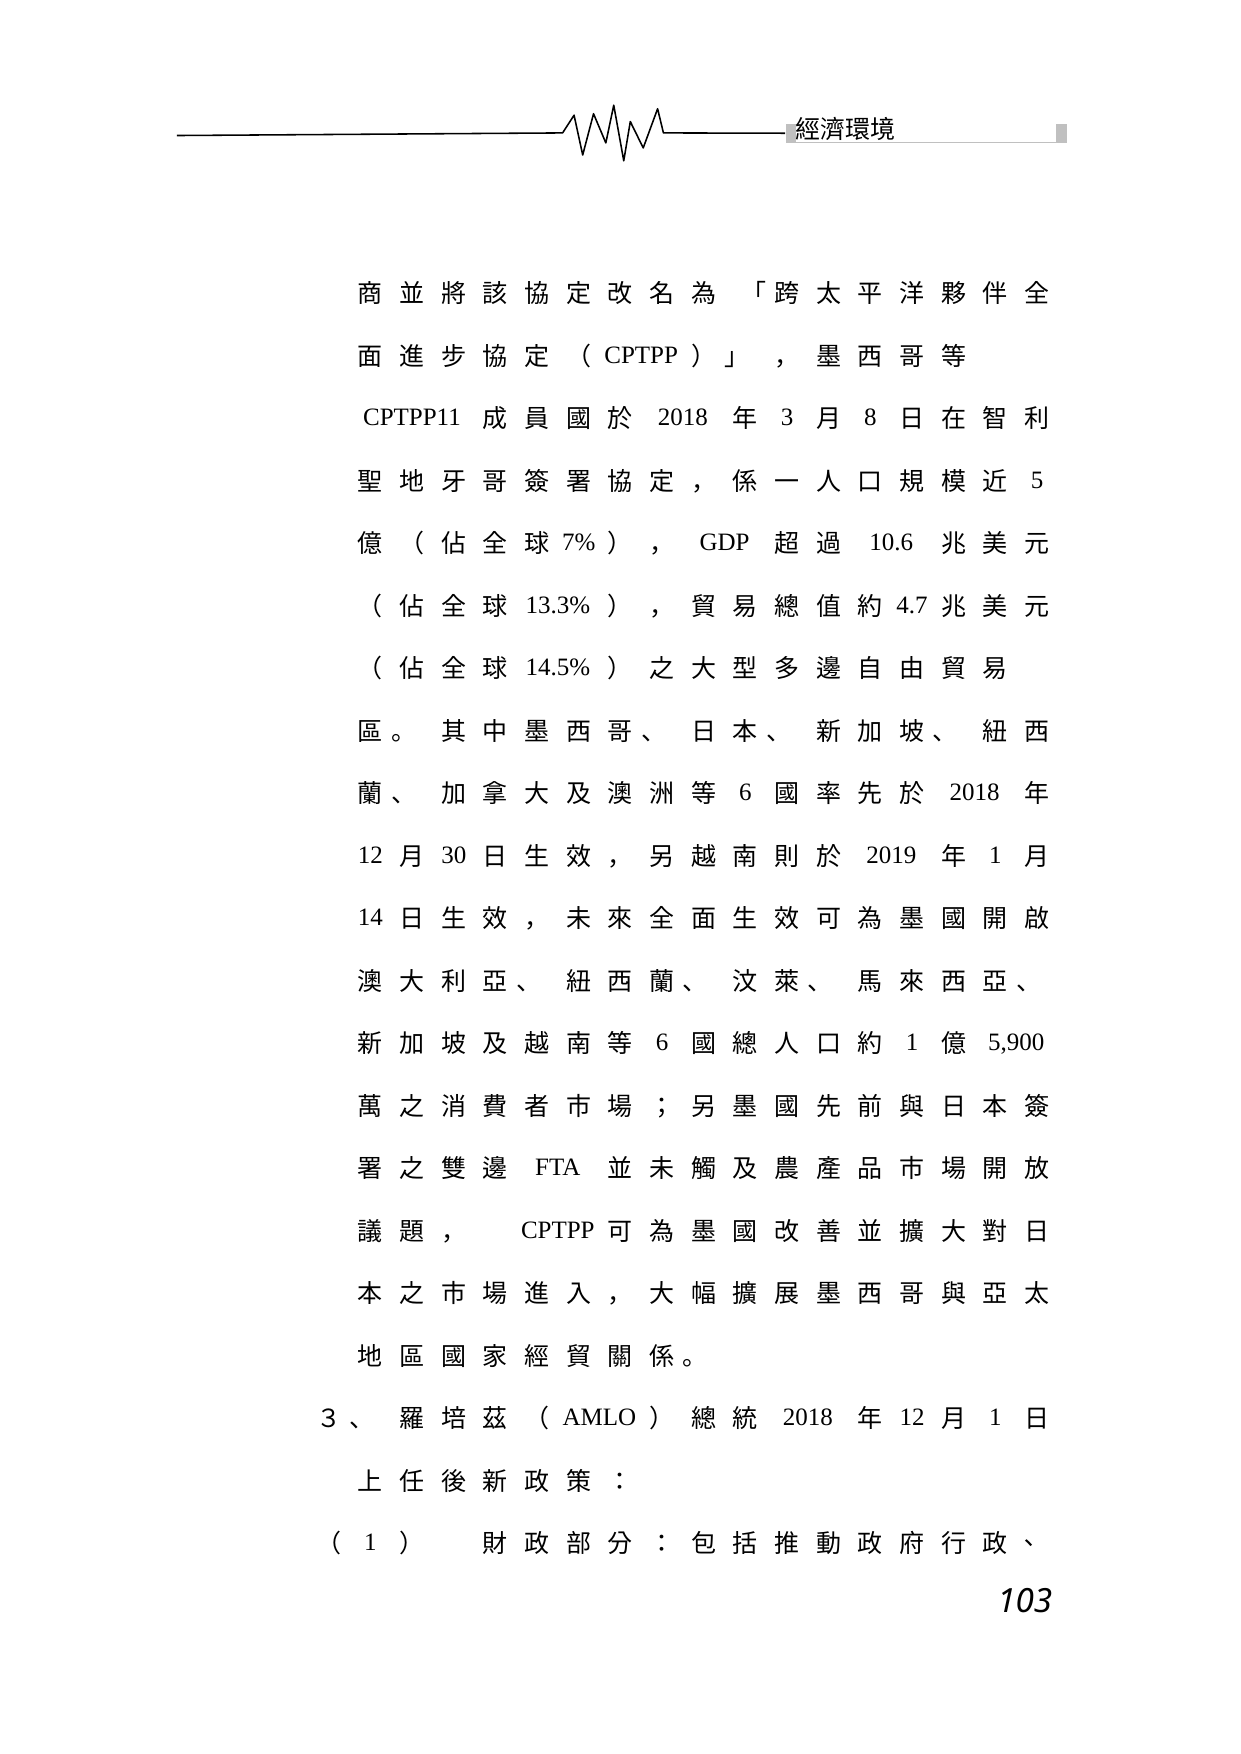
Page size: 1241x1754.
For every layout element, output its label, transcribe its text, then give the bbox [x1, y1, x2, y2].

text 商並將該協定改名為「跨太平洋夥伴全面進步協定（CPTPP）」，墨西哥等CPTPP11成員國於2018年3月8日在智利聖地牙哥簽署協定，係一人口規模近5億（佔全球7%），GDP超過10.6兆美元（佔全球13.3%），貿易總值約4.7兆美元（佔全球14.5%）之大型多邊自由貿易區。其中墨西哥、日本、新加坡、紐西蘭、加拿大及澳洲等6國率先於2018年12月30日生效，另越南則於2019年1月14日生效，未來全面生效可為墨國開啟澳大利亞、紐西蘭、汶萊、馬來西亞、新加坡及越南等6國總人口約1億5,900萬之消費者市場；另墨國先前與日本簽署之雙邊FTA並未觸及農產品市場開放議題， CPTPP可為墨國改善並擴大對日本之市場進入，大幅擴展墨西哥與亞太地區國家經貿關係。 [281, 250, 1058, 1375]
text ３、羅培茲（AMLO）總統2018年12月1日上任後新政策： [281, 1375, 1058, 1500]
text （1） 財政部分：包括推動政府行政、 [306, 1500, 1058, 1563]
